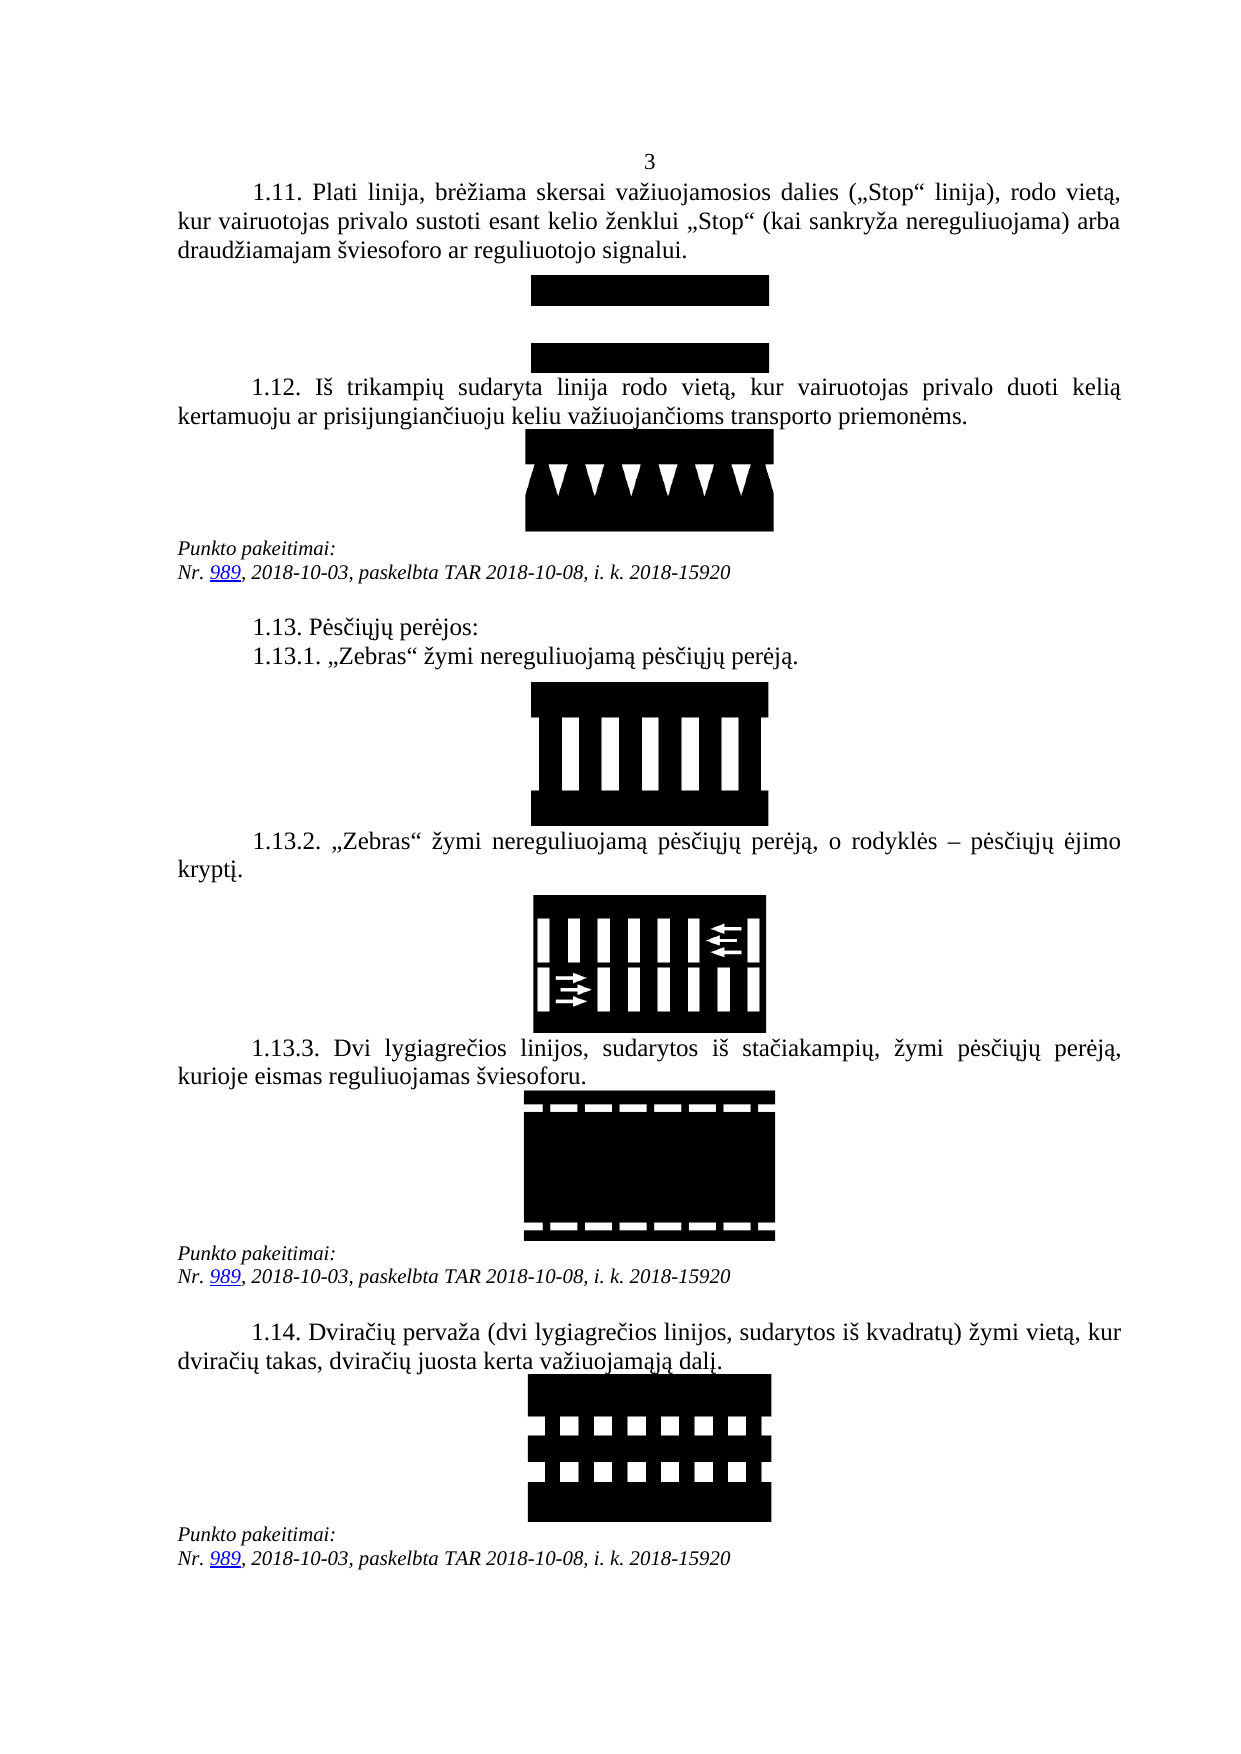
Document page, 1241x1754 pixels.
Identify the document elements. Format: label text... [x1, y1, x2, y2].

text Nr. 989, 2018-10-03, paskelbta TAR 2018-10-08, i. k. 2018-15920 [177, 1264, 1122, 1288]
text 1.13.1. „Zebras“ žymi nereguliuojamą pėsčiųjų perėją. [177, 641, 1122, 670]
text 1.13. Pėsčiųjų perėjos: [177, 612, 1122, 641]
text 1.13.3. Dvi lygiagrečios linijos, sudarytos iš stačiakampių, žymi pėsčiųjų perėją, kurioje eismas reguliuojamas šviesoforu. [177, 1033, 1122, 1090]
text Punkto pakeitimai: [177, 1240, 1122, 1264]
text 1.11. Plati linija, brėžiama skersai važiuojamosios dalies („Stop“ linija), rodo vietą, kur vairuotojas privalo sustoti esant kelio ženklui „Stop“ (kai sankryža nereguliuojama) arba draudžiamajam šviesoforo ar reguliuotojo signalui. [177, 177, 1122, 263]
text 1.13.2. „Zebras“ žymi nereguliuojamą pėsčiųjų perėją, o rodyklės – pėsčiųjų ėjimo kryptį. [177, 826, 1122, 883]
text 1.12. Iš trikampių sudaryta linija rodo vietą, kur vairuotojas privalo duoti kelią kertamuoju ar prisijungiančiuoju keliu važiuojančioms transporto priemonėms. [177, 372, 1122, 430]
text Punkto pakeitimai: [177, 1522, 1122, 1546]
text Punkto pakeitimai: [177, 536, 1122, 560]
text Nr. 989, 2018-10-03, paskelbta TAR 2018-10-08, i. k. 2018-15920 [177, 1546, 1122, 1570]
text 1.14. Dviračių pervaža (dvi lygiagrečios linijos, sudarytos iš kvadratų) žymi vietą, kur dviračių takas, dviračių juosta kerta važiuojamąją dalį. [177, 1317, 1122, 1375]
text Nr. 989, 2018-10-03, paskelbta TAR 2018-10-08, i. k. 2018-15920 [177, 560, 1122, 584]
